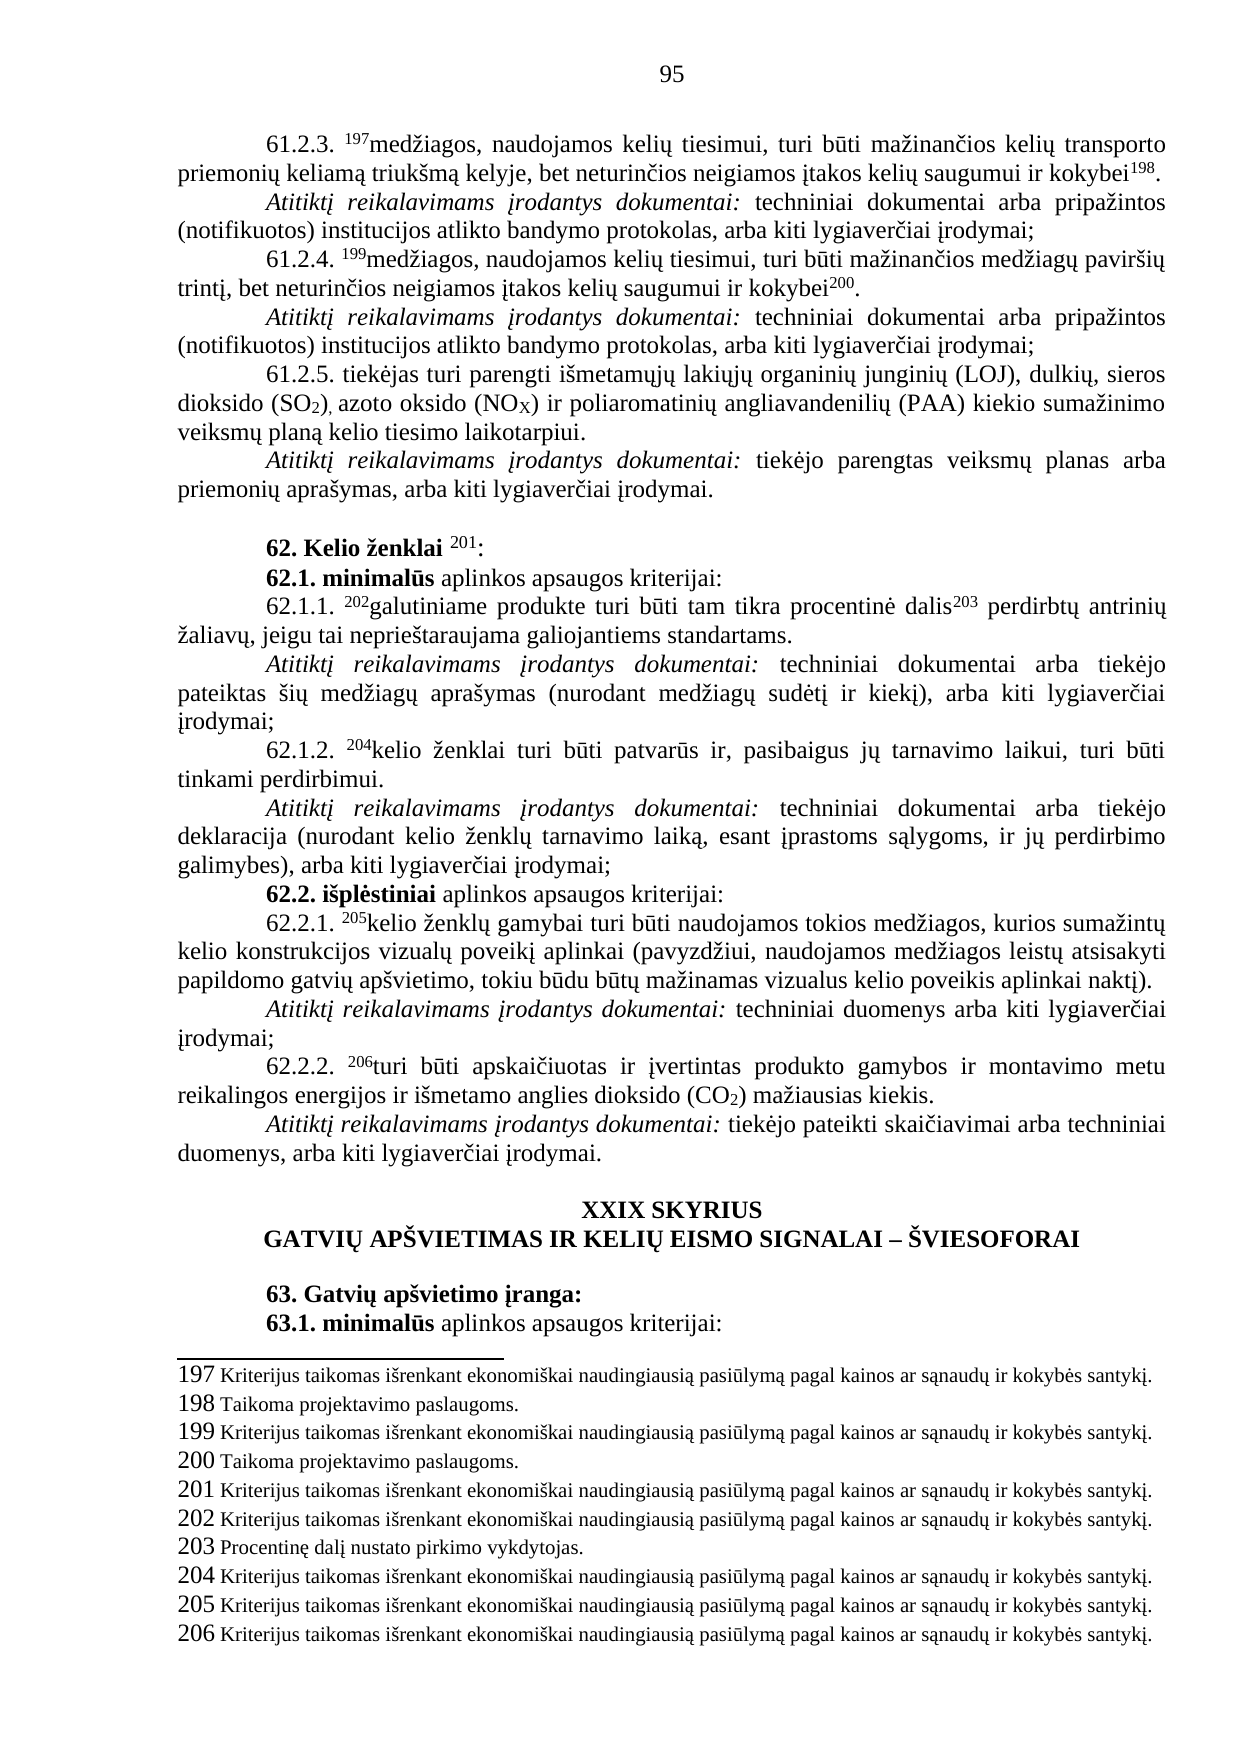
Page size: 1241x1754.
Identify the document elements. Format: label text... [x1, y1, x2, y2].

text 62.2.2. turi būti apskaičiuotas ir įvertintas produkto gamybos ir montavimo metu reikalingos energijos ir išmetamo anglies dioksido (CO2) mažiausias kiekis. [177, 1051, 1166, 1109]
text XXIX SKYRIUS [177, 1195, 1166, 1224]
text Kriterijus taikomas išrenkant ekonomiškai naudingiausią pasiūlymą pagal kainos ar sąnaudų ir kokybės santykį. [177, 1416, 1166, 1445]
text Kriterijus taikomas išrenkant ekonomiškai naudingiausią pasiūlymą pagal kainos ar sąnaudų ir kokybės santykį. [177, 1474, 1166, 1503]
text Taikoma projektavimo paslaugoms. [177, 1388, 1166, 1416]
text Atitiktį reikalavimams įrodantys dokumentai: techniniai dokumentai arba pripažintos (notifikuotos) institucijos atlikto bandymo protokolas, arba kiti lygiaverčiai įrodymai; [177, 302, 1166, 359]
subtitle 62. Kelio ženklai : [177, 532, 1166, 563]
text 61.2.3. medžiagos, naudojamos kelių tiesimui, turi būti mažinančios kelių transporto priemonių keliamą triukšmą kelyje, bet neturinčios neigiamos įtakos kelių saugumui ir kokybei. [177, 129, 1166, 187]
text Atitiktį reikalavimams įrodantys dokumentai: techniniai dokumentai arba tiekėjo deklaracija (nurodant kelio ženklų tarnavimo laiką, esant įprastoms sąlygoms, ir jų perdirbimo galimybes), arba kiti lygiaverčiai įrodymai; [177, 793, 1166, 879]
text Atitiktį reikalavimams įrodantys dokumentai: techniniai duomenys arba kiti lygiaverčiai įrodymai; [177, 994, 1166, 1051]
text 61.2.4. medžiagos, naudojamos kelių tiesimui, turi būti mažinančios medžiagų paviršių trintį, bet neturinčios neigiamos įtakos kelių saugumui ir kokybei. [177, 244, 1166, 302]
text Kriterijus taikomas išrenkant ekonomiškai naudingiausią pasiūlymą pagal kainos ar sąnaudų ir kokybės santykį. [177, 1359, 1166, 1388]
text GATVIŲ APŠVIETIMAS IR KELIŲ EISMO SIGNALAI – ŠVIESOFORAI [177, 1224, 1166, 1253]
text Atitiktį reikalavimams įrodantys dokumentai: tiekėjo pateikti skaičiavimai arba techniniai duomenys, arba kiti lygiaverčiai įrodymai. [177, 1109, 1166, 1166]
text 62.2.1. kelio ženklų gamybai turi būti naudojamos tokios medžiagos, kurios sumažintų kelio konstrukcijos vizualų poveikį aplinkai (pavyzdžiui, naudojamos medžiagos leistų atsisakyti papildomo gatvių apšvietimo, tokiu būdu būtų mažinamas vizualus kelio poveikis aplinkai naktį). [177, 908, 1166, 994]
text Atitiktį reikalavimams įrodantys dokumentai: techniniai dokumentai arba pripažintos (notifikuotos) institucijos atlikto bandymo protokolas, arba kiti lygiaverčiai įrodymai; [177, 187, 1166, 244]
text Kriterijus taikomas išrenkant ekonomiškai naudingiausią pasiūlymą pagal kainos ar sąnaudų ir kokybės santykį. [177, 1618, 1166, 1646]
text 62.2. išplėstiniai aplinkos apsaugos kriterijai: [177, 879, 1166, 908]
text Atitiktį reikalavimams įrodantys dokumentai: techniniai dokumentai arba tiekėjo pateiktas šių medžiagų aprašymas (nurodant medžiagų sudėtį ir kiekį), arba kiti lygiaverčiai įrodymai; [177, 649, 1166, 735]
text 62.1.1. galutiniame produkte turi būti tam tikra procentinė dalis perdirbtų antrinių žaliavų, jeigu tai neprieštaraujama galiojantiems standartams. [177, 591, 1166, 649]
text Procentinę dalį nustato pirkimo vykdytojas. [177, 1531, 1166, 1560]
text Kriterijus taikomas išrenkant ekonomiškai naudingiausią pasiūlymą pagal kainos ar sąnaudų ir kokybės santykį. [177, 1503, 1166, 1531]
text 63.1. minimalūs aplinkos apsaugos kriterijai: [177, 1308, 1166, 1337]
text Kriterijus taikomas išrenkant ekonomiškai naudingiausią pasiūlymą pagal kainos ar sąnaudų ir kokybės santykį. [177, 1589, 1166, 1618]
text 62.1. minimalūs aplinkos apsaugos kriterijai: [177, 563, 1166, 591]
subtitle 63. Gatvių apšvietimo įranga: [177, 1279, 1166, 1308]
text Atitiktį reikalavimams įrodantys dokumentai: tiekėjo parengtas veiksmų planas arba priemonių aprašymas, arba kiti lygiaverčiai įrodymai. [177, 445, 1166, 503]
text Taikoma projektavimo paslaugoms. [177, 1445, 1166, 1474]
text 61.2.5. tiekėjas turi parengti išmetamųjų lakiųjų organinių junginių (LOJ), dulkių, sieros dioksido (SO2), azoto oksido (NOX) ir poliaromatinių angliavandenilių (PAA) kiekio sumažinimo veiksmų planą kelio tiesimo laikotarpiui. [177, 359, 1166, 445]
text Kriterijus taikomas išrenkant ekonomiškai naudingiausią pasiūlymą pagal kainos ar sąnaudų ir kokybės santykį. [177, 1560, 1166, 1589]
text 62.1.2. kelio ženklai turi būti patvarūs ir, pasibaigus jų tarnavimo laikui, turi būti tinkami perdirbimui. [177, 735, 1166, 793]
